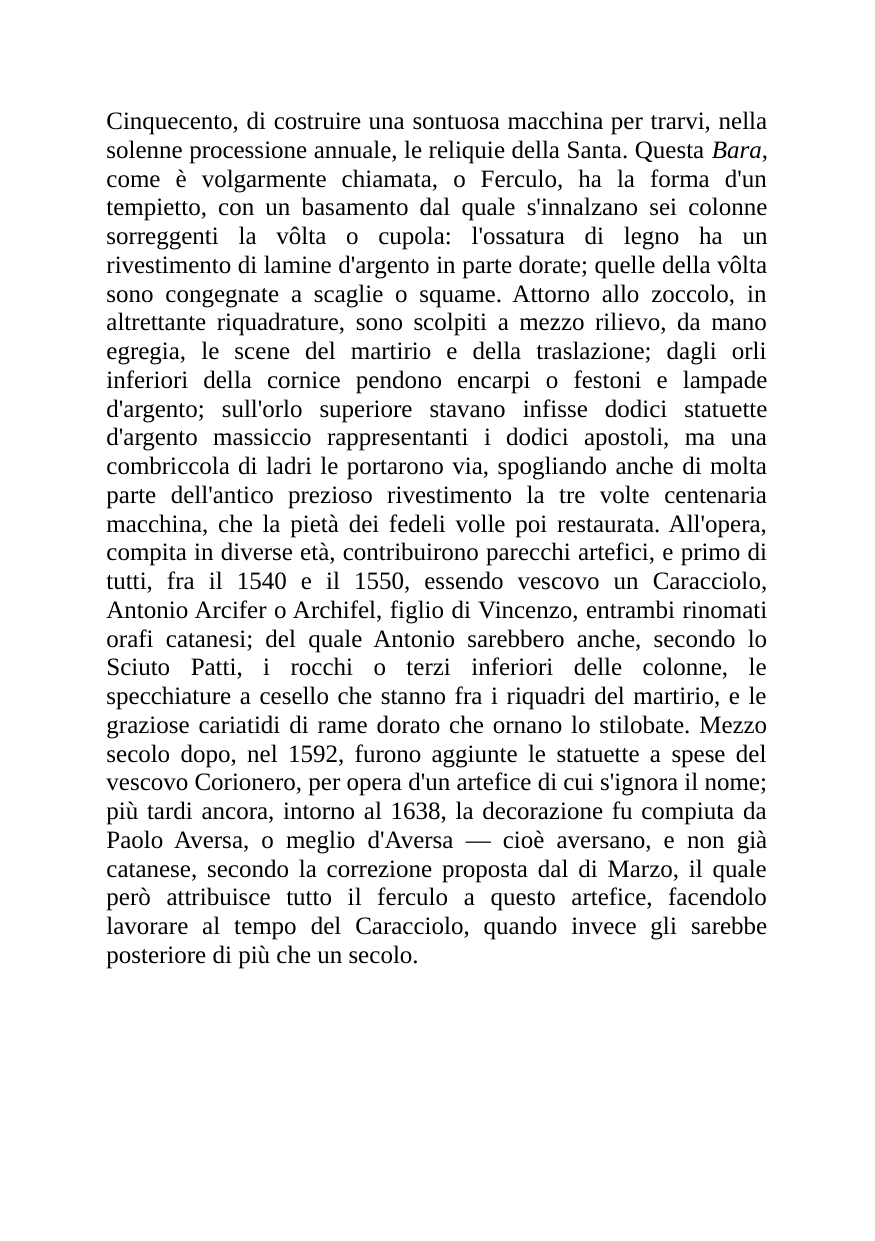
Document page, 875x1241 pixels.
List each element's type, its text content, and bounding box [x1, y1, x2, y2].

text Cinquecento, di costruire una sontuosa macchina per trarvi, nella solenne processione annuale, le reliquie della Santa. Questa Bara, come è volgarmente chiamata, o Ferculo, ha la forma d'un tempietto, con un basamento dal quale s'innalzano sei colonne sorreggenti la vôlta o cupola: l'ossatura di legno ha un rivestimento di lamine d'argento in parte dorate; quelle della vôlta sono congegnate a scaglie o squame. Attorno allo zoccolo, in altrettante riquadrature, sono scolpiti a mezzo rilievo, da mano egregia, le scene del martirio e della traslazione; dagli orli inferiori della cornice pendono encarpi o festoni e lampade d'argento; sull'orlo superiore stavano infisse dodici statuette d'argento massiccio rappresentanti i dodici apostoli, ma una combriccola di ladri le portarono via, spogliando anche di molta parte dell'antico prezioso rivestimento la tre volte centenaria macchina, che la pietà dei fedeli volle poi restaurata. All'opera, compita in diverse età, contribuirono parecchi artefici, e primo di tutti, fra il 1540 e il 1550, essendo vescovo un Caracciolo, Antonio Arcifer o Archifel, figlio di Vincenzo, entrambi rinomati orafi catanesi; del quale Antonio sarebbero anche, secondo lo Sciuto Patti, i rocchi o terzi inferiori delle colonne, le specchiature a cesello che stanno fra i riquadri del martirio, e le graziose cariatidi di rame dorato che ornano lo stilobate. Mezzo secolo dopo, nel 1592, furono aggiunte le statuette a spese del vescovo Corionero, per opera d'un artefice di cui s'ignora il nome; più tardi ancora, intorno al 1638, la decorazione fu compiuta da Paolo Aversa, o meglio d'Aversa ― cioè aversano, e non già catanese, secondo la correzione proposta dal di Marzo, il quale però attribuisce tutto il ferculo a questo artefice, facendolo lavorare al tempo del Caracciolo, quando invece gli sarebbe posteriore di più che un secolo. [106, 106, 768, 969]
